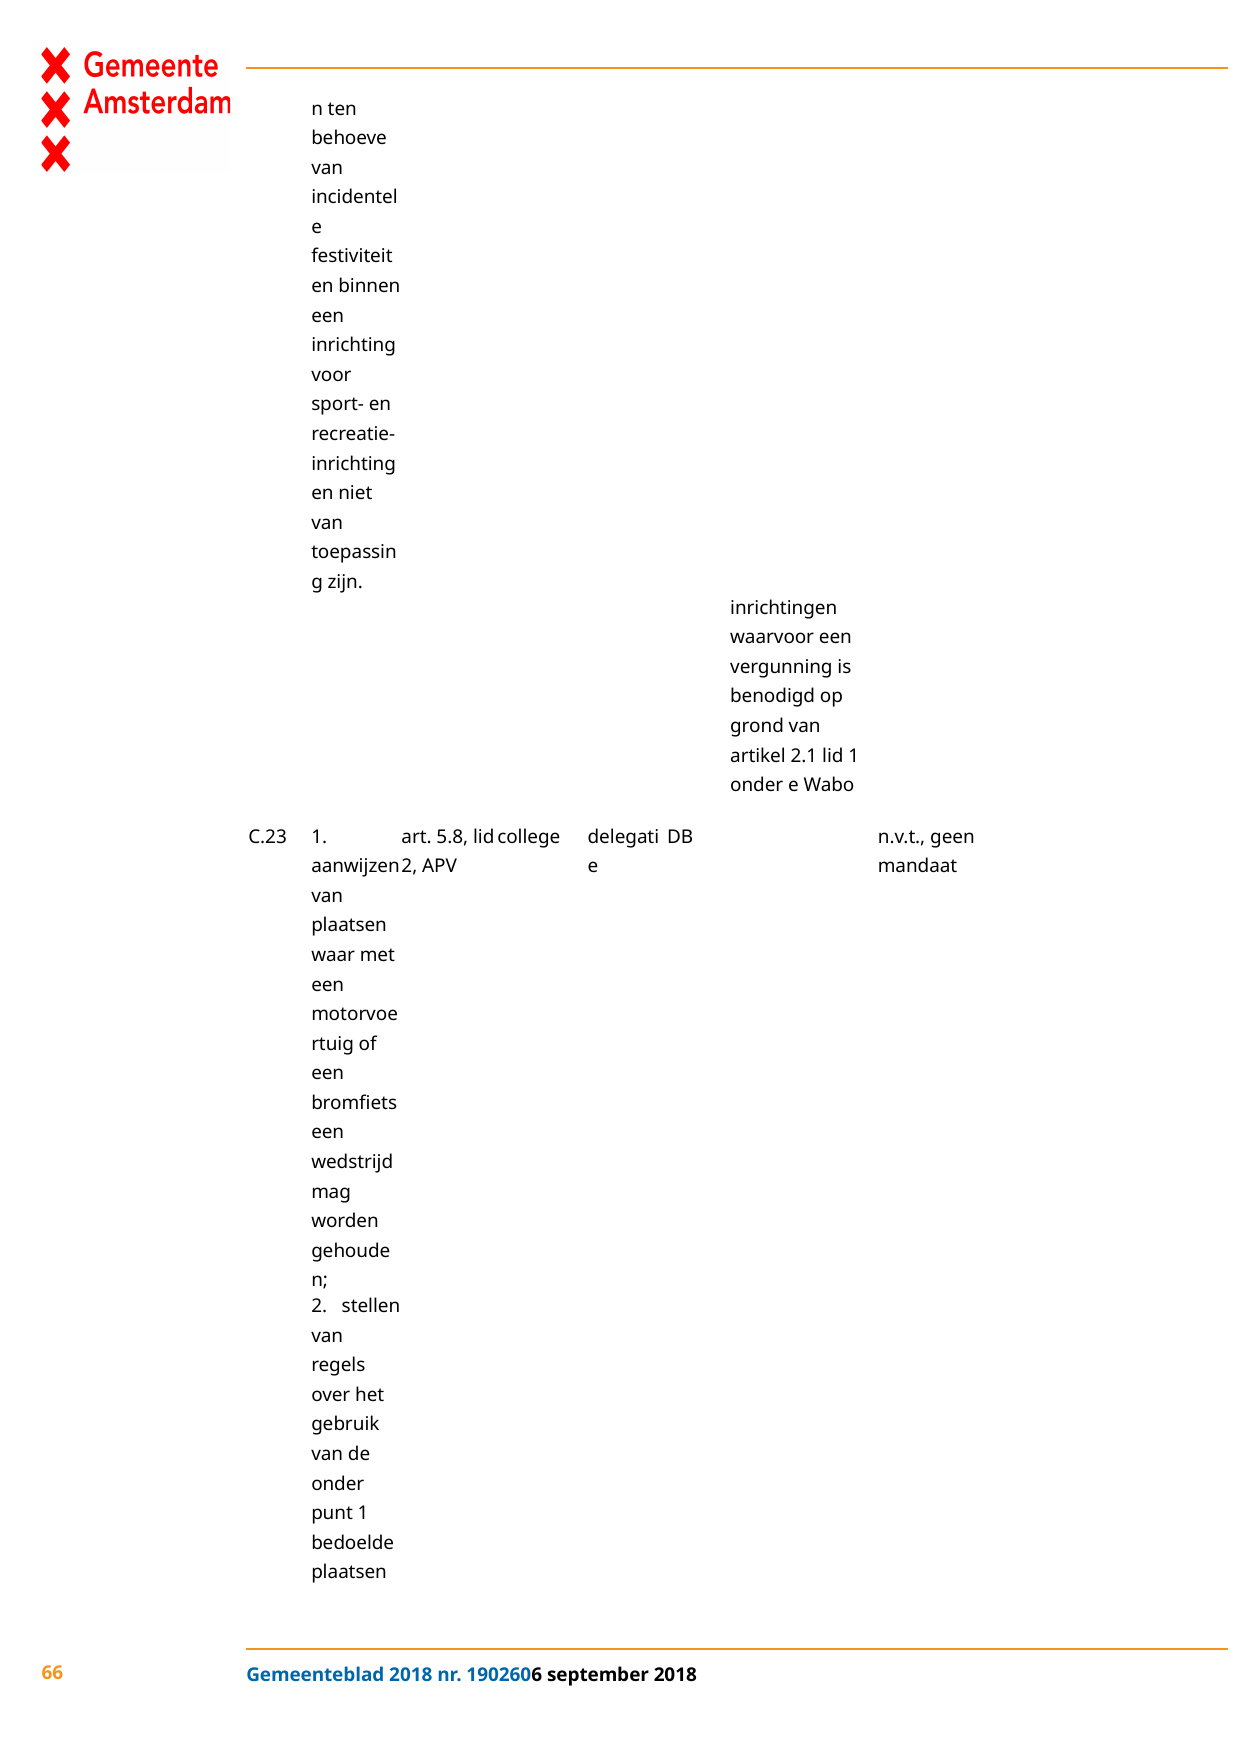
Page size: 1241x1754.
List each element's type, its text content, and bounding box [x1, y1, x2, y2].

table_cell [878, 797, 987, 823]
table_cell [987, 594, 1069, 797]
table_cell [248, 1292, 311, 1584]
table_cell [667, 95, 730, 594]
table_cell [311, 594, 401, 797]
table_cell [987, 1584, 1069, 1610]
table_cell [987, 95, 1069, 594]
table_cell [401, 1584, 497, 1610]
table_cell [1069, 797, 1152, 823]
table_cell [878, 95, 987, 594]
table_cell [248, 797, 311, 823]
table_cell [987, 1292, 1069, 1584]
table_cell [987, 797, 1069, 823]
table_cell [497, 95, 587, 594]
table_cell [730, 797, 878, 823]
table_cell [1069, 1584, 1152, 1610]
table_cell [497, 594, 587, 797]
table_cell [497, 797, 587, 823]
table_cell delegatie [588, 823, 667, 1292]
table_cell [588, 797, 667, 823]
table_cell [878, 594, 987, 797]
table_cell [878, 1584, 987, 1610]
table_cell DB [667, 823, 730, 1292]
table_cell [248, 594, 311, 797]
table_cell [667, 797, 730, 823]
table_cell [1069, 95, 1152, 594]
table_cell [497, 1292, 587, 1584]
table_cell [878, 1292, 987, 1584]
table_cell [311, 797, 401, 823]
table_cell [401, 95, 497, 594]
table_cell [730, 1292, 878, 1584]
table_cell [730, 823, 878, 1292]
table_cell [588, 594, 667, 797]
table_cell [730, 95, 878, 594]
table_cell 1. aanwijzen van plaatsen waar met een motorvoertuig of een bromfiets een wedstrijd mag worden gehouden; [311, 823, 401, 1292]
table_cell [497, 1584, 587, 1610]
table_cell [588, 1584, 667, 1610]
table_cell C.23 [248, 823, 311, 1292]
table_cell [401, 1292, 497, 1584]
table_cell [667, 1292, 730, 1584]
table_cell [401, 594, 497, 797]
table_cell n.v.t., geen mandaat [878, 823, 987, 1292]
picture [41, 47, 231, 172]
table_cell [588, 95, 667, 594]
table_cell [588, 1292, 667, 1584]
table_cell [248, 1584, 311, 1610]
table_cell [987, 823, 1069, 1292]
table_cell [311, 1584, 401, 1610]
table_cell [667, 594, 730, 797]
table_cell [1069, 1292, 1152, 1584]
table_cell 2. stellen van regels over het gebruik van de onder punt 1 bedoelde plaatsen [311, 1292, 401, 1584]
table_cell [667, 1584, 730, 1610]
table_cell [730, 1584, 878, 1610]
table_cell [248, 95, 311, 594]
table_cell [1069, 594, 1152, 797]
table_cell [401, 797, 497, 823]
table_cell college [497, 823, 587, 1292]
table_cell art. 5.8, lid 2, APV [401, 823, 497, 1292]
table_cell [1069, 823, 1152, 1292]
table_cell n ten behoeve van incidentele festiviteiten binnen een inrichting voor sport- en recreatie-inrichtingen niet van toepassing zijn. [311, 95, 401, 594]
table_cell inrichtingen waarvoor een vergunning is benodigd op grond van artikel 2.1 lid 1 onder e Wabo [730, 594, 878, 797]
